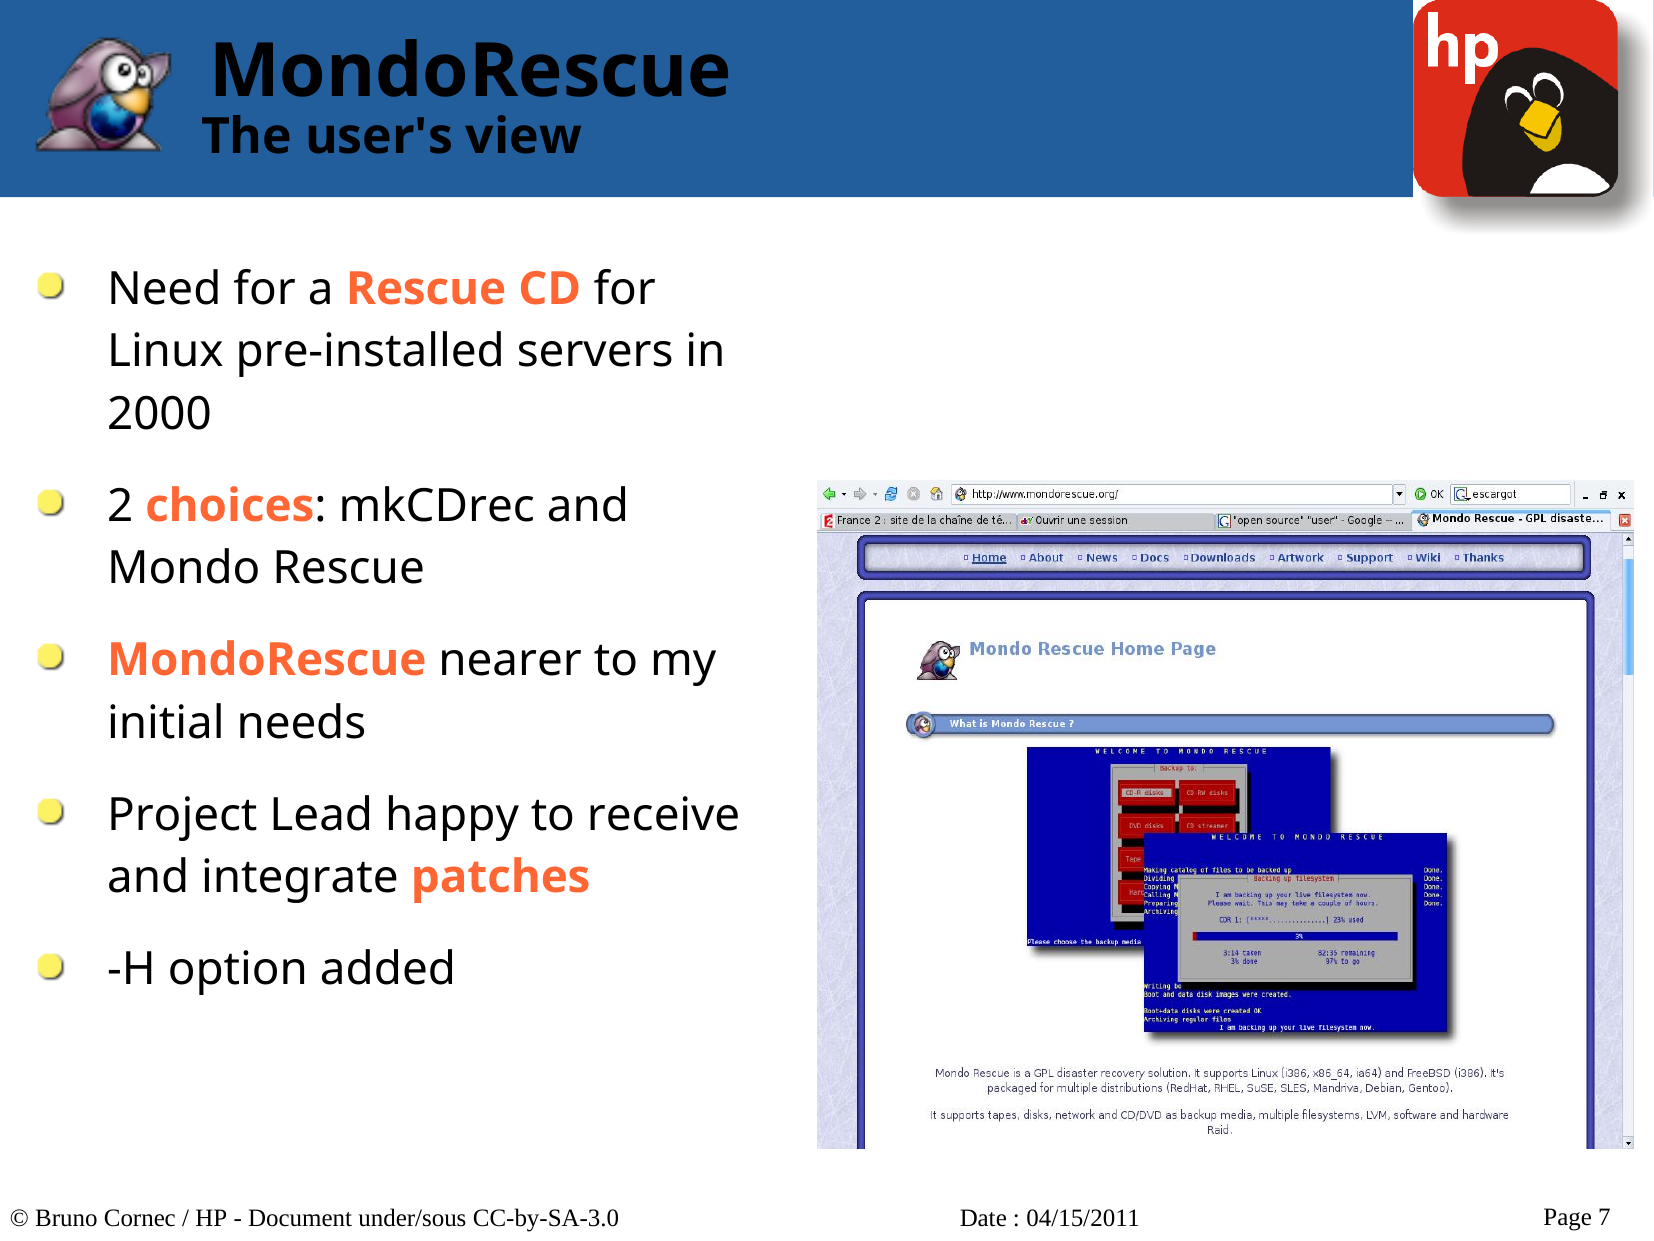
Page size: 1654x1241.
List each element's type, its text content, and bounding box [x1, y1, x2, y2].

picture [817, 479, 1634, 1149]
list Need for a Rescue CD for Linux pre-installed servers in 2000 2 choices: mkCDrec and Mondo Rescue MondoRescue nearer to my initial needs Project Lead happy to receive and integrate patches -H option added [24, 255, 780, 919]
picture [36, 952, 67, 983]
picture [0, 0, 211, 199]
title The user's view [201, 32, 1190, 241]
picture [1413, 0, 1654, 235]
